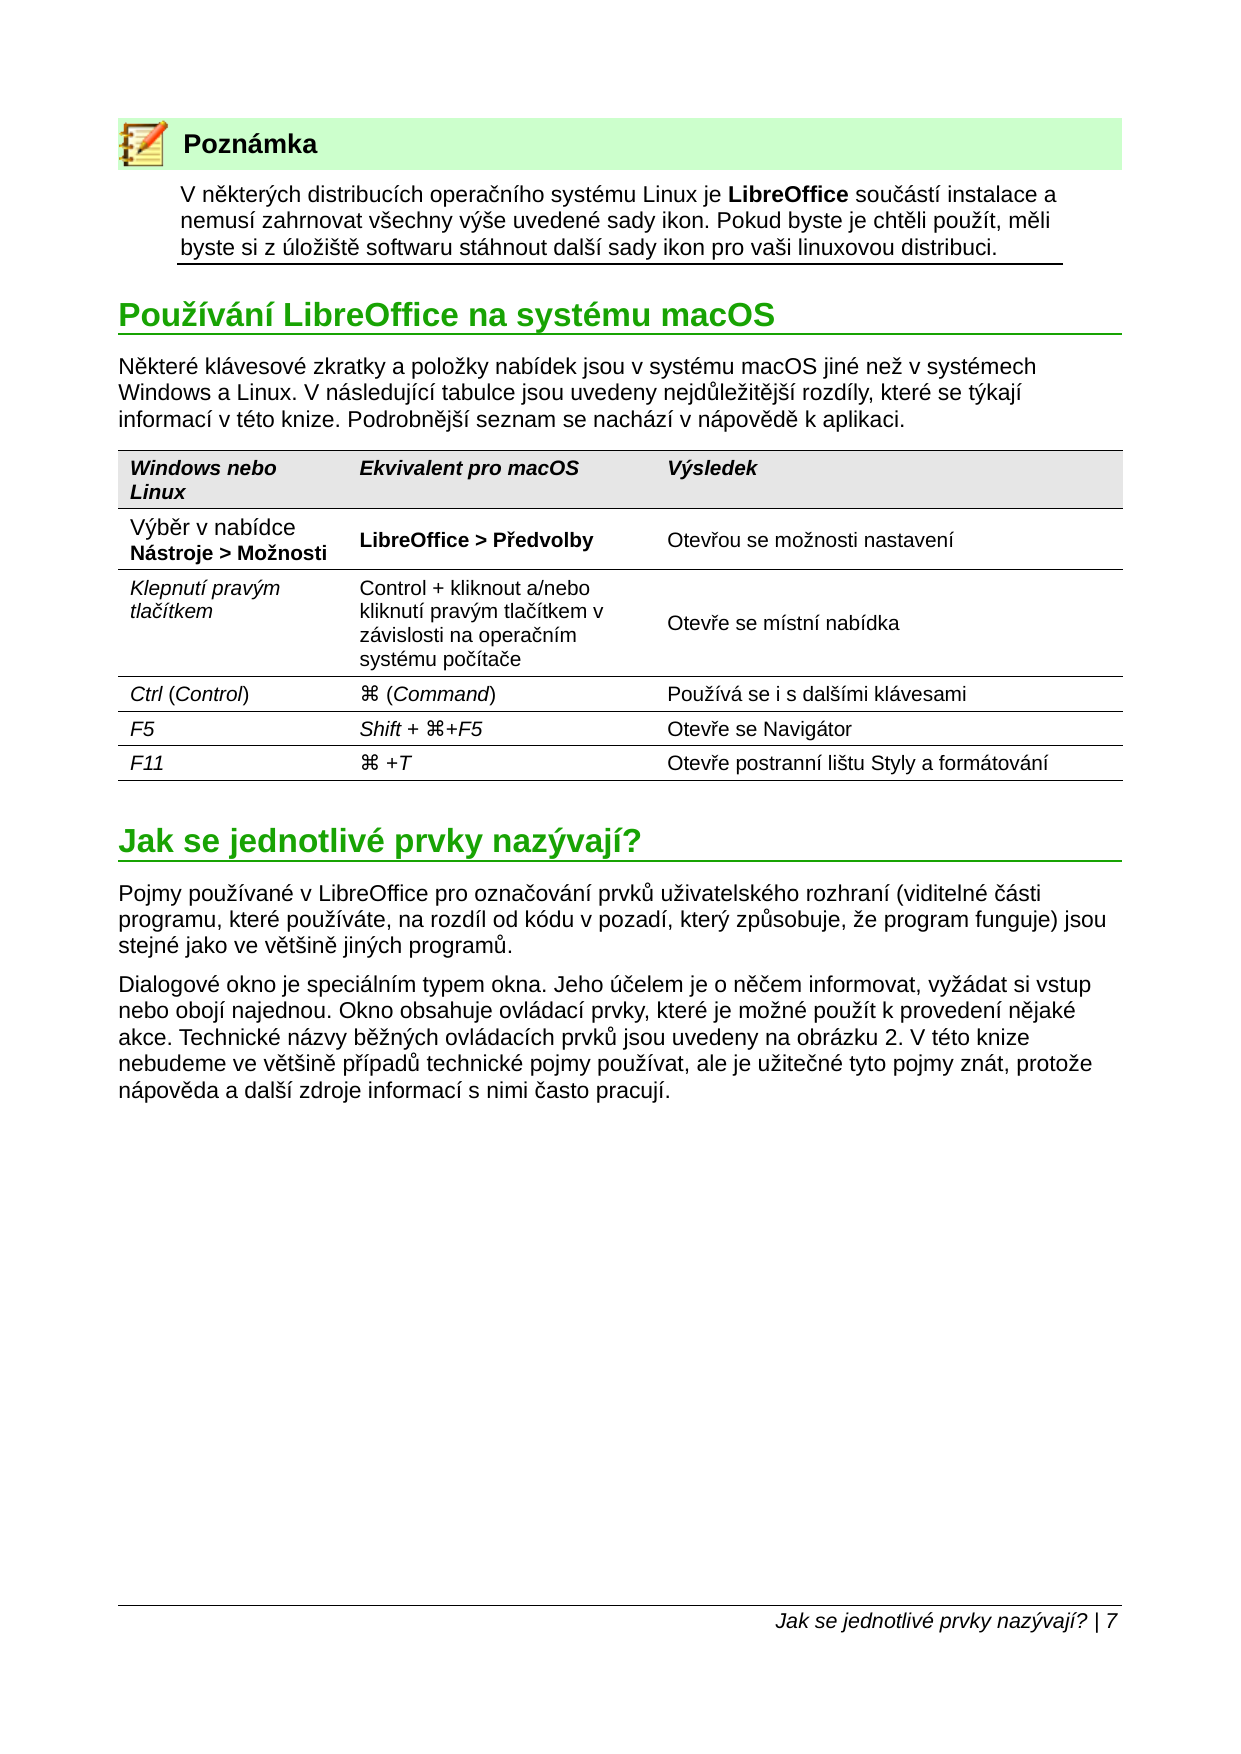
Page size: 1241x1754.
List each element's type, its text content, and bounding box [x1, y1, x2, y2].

table_cell LibreOffice > Předvolby [348, 509, 655, 569]
table_cell ⌘ (Command) [348, 677, 655, 711]
subtitle Jak se jednotlivé prvky nazývají? [118, 821, 1122, 860]
subtitle Používání LibreOffice na systému macOS [118, 294, 1122, 333]
table_cell Otevře se místní nabídka [655, 570, 1123, 676]
table_cell Klepnutí pravým tlačítkem [118, 570, 348, 676]
table_cell Control + kliknout a/nebo kliknutí pravým tlačítkem v závislosti na operačním systému počítače [348, 570, 655, 676]
table_header Windows nebo Linux [118, 451, 348, 508]
table_cell F11 [118, 746, 348, 780]
table_cell Ctrl (Control) [118, 677, 348, 711]
table_cell Používá se i s dalšími klávesami [655, 677, 1123, 711]
table_cell Otevřou se možnosti nastavení [655, 509, 1123, 569]
subtitle Poznámka [118, 118, 1122, 170]
text Dialogové okno je speciálním typem okna. Jeho účelem je o něčem informovat, vyžádat si vstup nebo obojí najednou. Okno obsahuje ovládací prvky, které je možné použít k provedení nějaké akce. Technické názvy běžných ovládacích prvků jsou uvedeny na obrázku 2. V této knize nebudeme ve většině případů technické pojmy používat, ale je užitečné tyto pojmy znát, protože nápověda a další zdroje informací s nimi často pracují. [118, 971, 1122, 1103]
table_cell Shift + ⌘+F5 [348, 712, 655, 745]
picture [119, 119, 170, 170]
table_cell F5 [118, 712, 348, 745]
table_cell Otevře postranní lištu Styly a formátování [655, 746, 1123, 780]
table_cell ⌘ +T [348, 746, 655, 780]
text Některé klávesové zkratky a položky nabídek jsou v systému macOS jiné než v systémech Windows a Linux. V následující tabulce jsou uvedeny nejdůležitější rozdíly, které se týkají informací v této knize. Podrobnější seznam se nachází v nápovědě k aplikaci. [118, 353, 1122, 432]
table_header Ekvivalent pro macOS [348, 451, 655, 508]
table_header Výsledek [655, 451, 1123, 508]
text Pojmy používané v LibreOffice pro označování prvků uživatelského rozhraní (viditelné části programu, které používáte, na rozdíl od kódu v pozadí, který způsobuje, že program funguje) jsou stejné jako ve většině jiných programů. [118, 879, 1122, 959]
text V některých distribucích operačního systému Linux je LibreOffice součástí instalace a nemusí zahrnovat všechny výše uvedené sady ikon. Pokud byste je chtěli použít, měli byste si z úložiště softwaru stáhnout další sady ikon pro vaši linuxovou distribuci. [177, 178, 1063, 263]
table_cell Otevře se Navigátor [655, 712, 1123, 745]
table_cell Výběr v nabídce Nástroje > Možnosti [118, 509, 348, 569]
